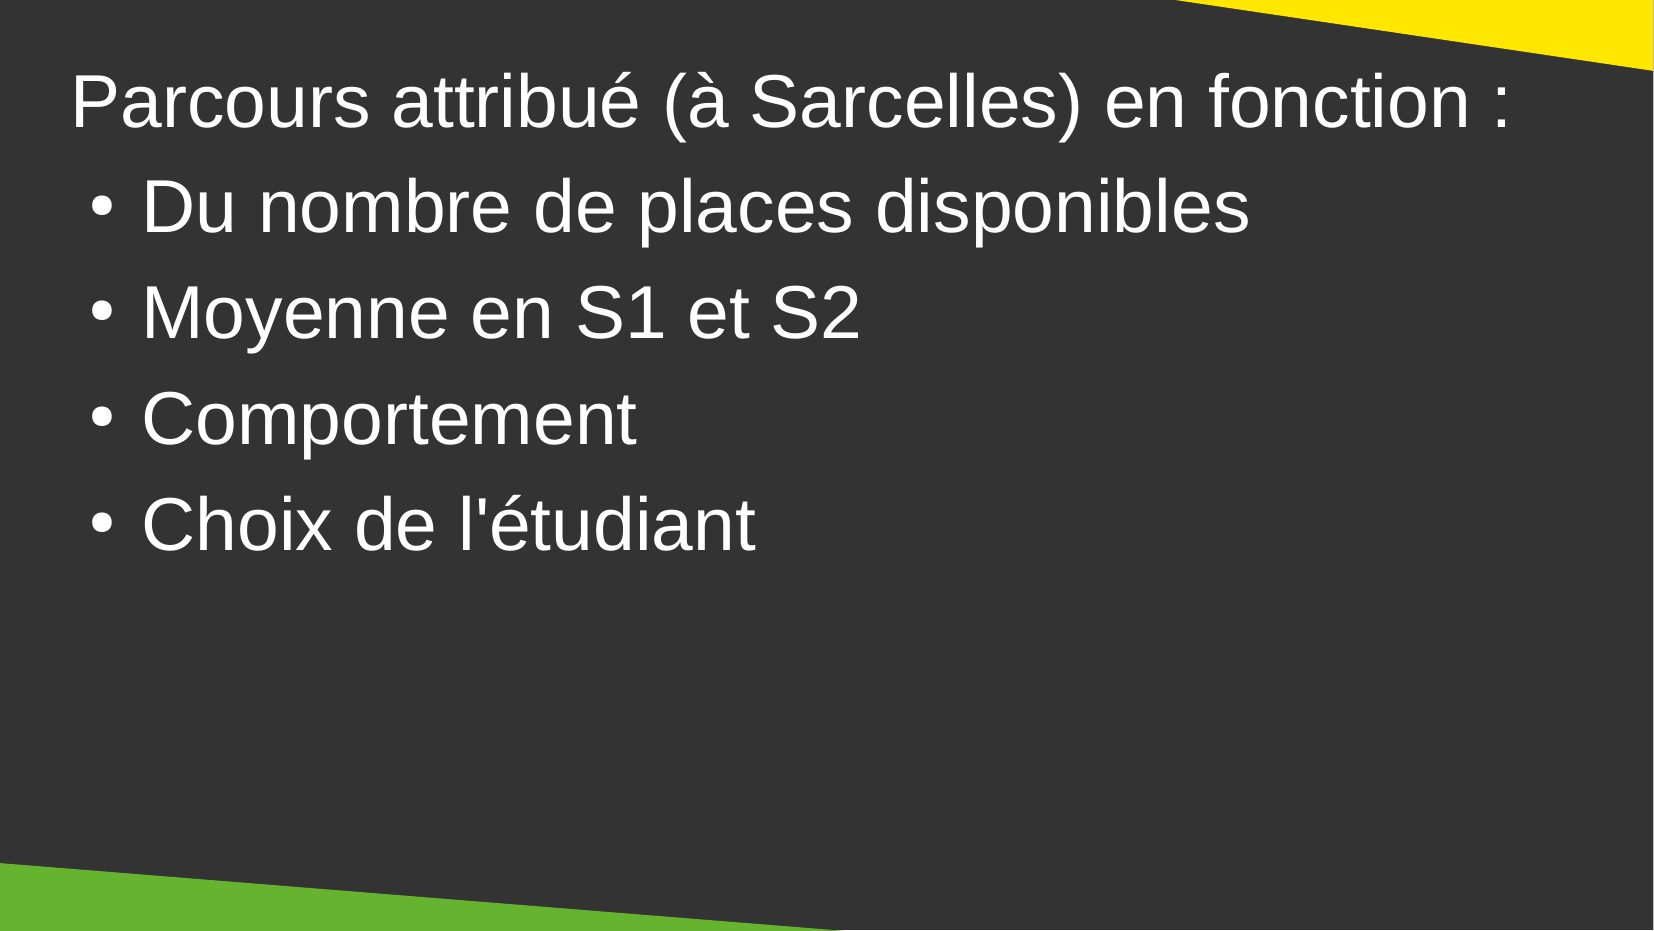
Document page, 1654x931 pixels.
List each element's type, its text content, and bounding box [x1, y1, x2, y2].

text_box [0, 863, 846, 931]
text_box [1175, 0, 1654, 71]
list Parcours attribué (à Sarcelles) en fonction : Du nombre de places disponibles Moyenne en S1 et S2 Comportement Choix de l'étudiant [70, 59, 1595, 650]
